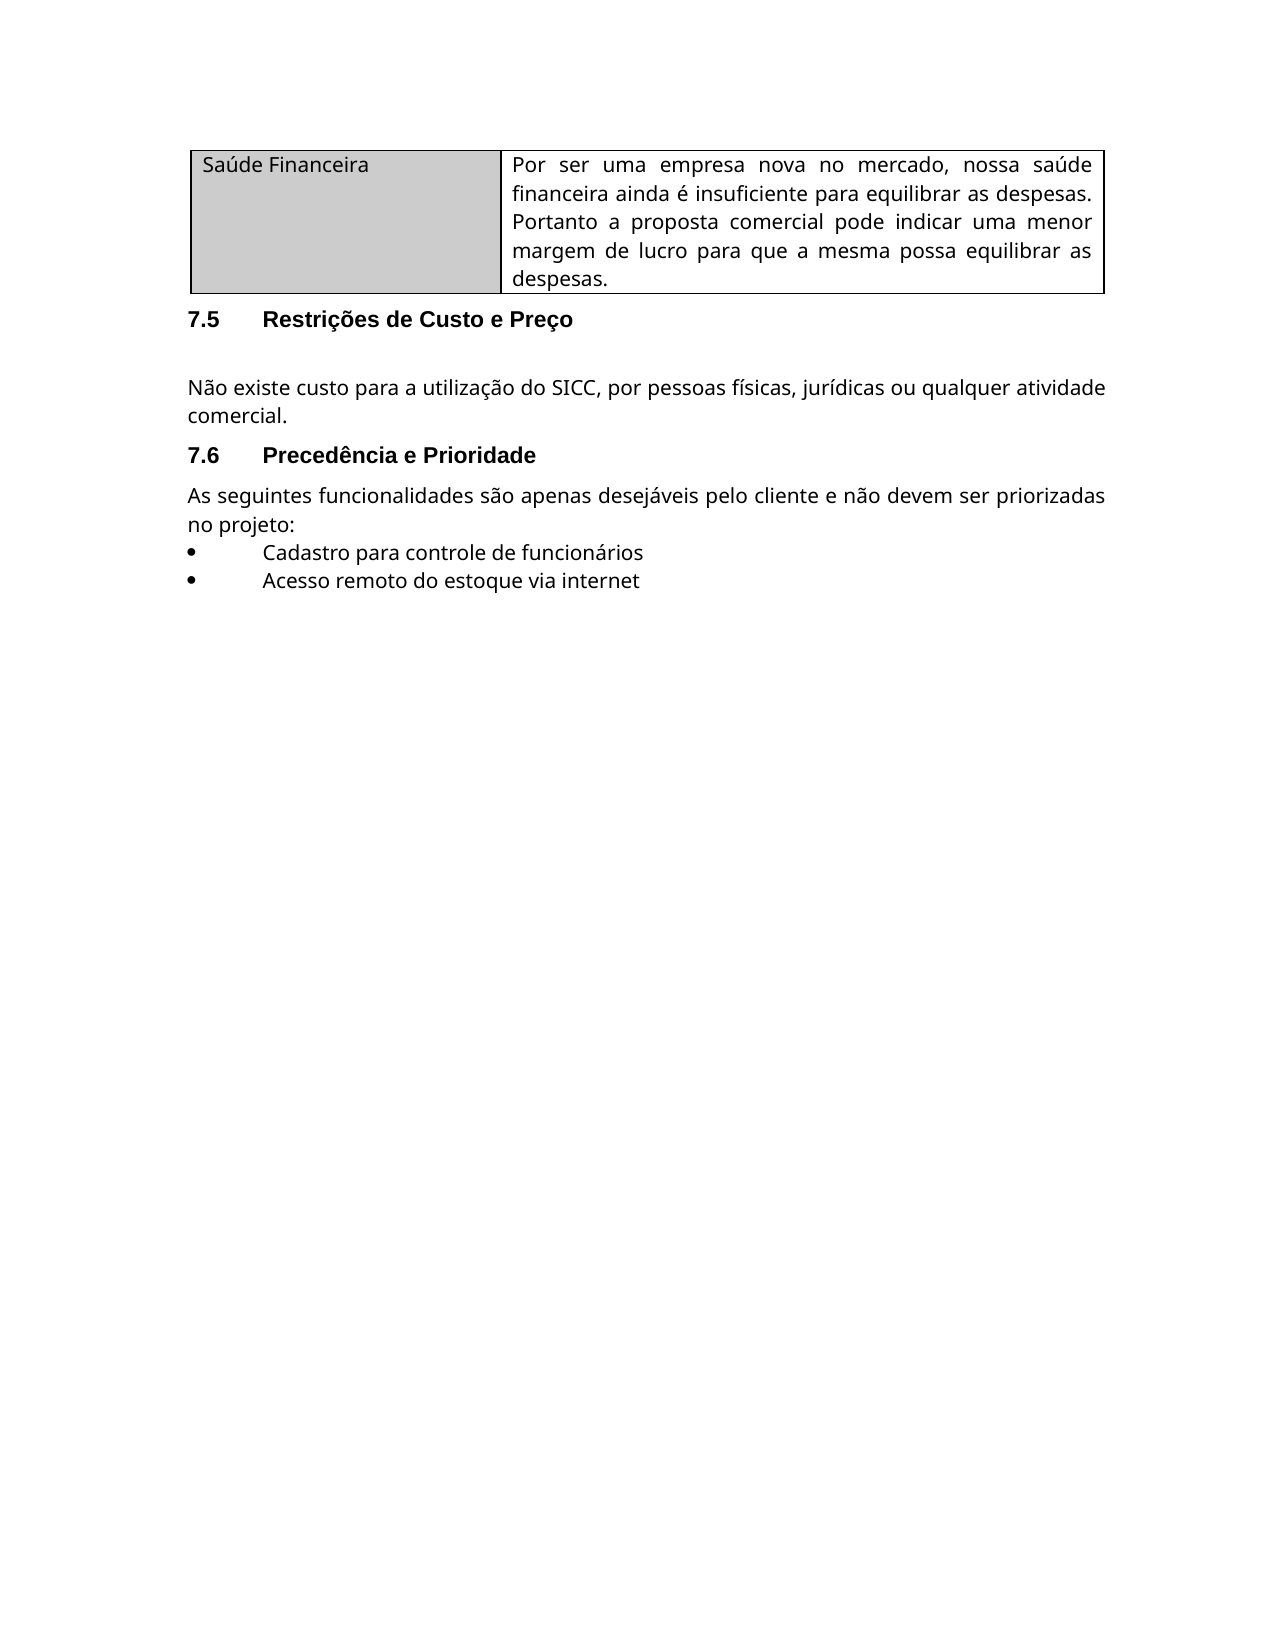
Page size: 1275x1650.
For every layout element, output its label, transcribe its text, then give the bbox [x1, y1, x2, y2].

subtitle Restrições de Custo e Preço [187, 306, 1107, 332]
list Cadastro para controle de funcionários [187, 538, 1107, 567]
list Acesso remoto do estoque via internet [187, 567, 1107, 595]
text As seguintes funcionalidades são apenas desejáveis pelo cliente e não devem ser priorizadas no projeto: [187, 481, 1107, 538]
subtitle Precedência e Prioridade [187, 442, 1107, 469]
table_cell Por ser uma empresa nova no mercado, nossa saúde financeira ainda é insuficiente para equilibrar as despesas. Portanto a proposta comercial pode indicar uma menor margem de lucro para que a mesma possa equilibrar as despesas. [502, 151, 1103, 293]
text Não existe custo para a utilização do SICC, por pessoas físicas, jurídicas ou qualquer atividade comercial. [187, 373, 1107, 430]
table_cell Saúde Financeira [192, 151, 500, 293]
